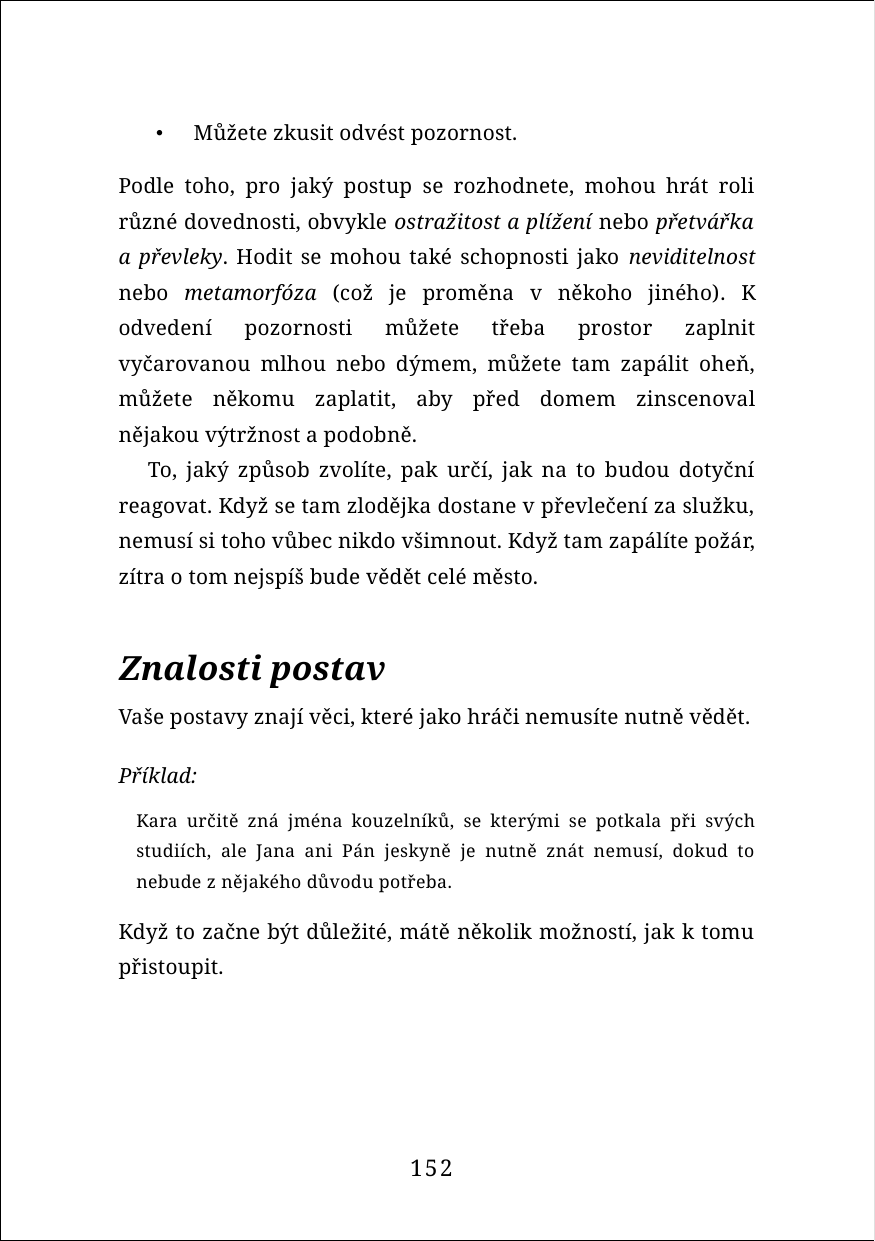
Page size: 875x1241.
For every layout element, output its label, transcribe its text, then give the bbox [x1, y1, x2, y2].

text Když to začne být důležité, mátě několik možností, jak k tomu přistoupit. [118, 917, 756, 981]
subtitle Znalosti postav [118, 645, 756, 690]
text Kara určitě zná jména kouzelníků, se kterými se potkala při svých studiích, ale Jana ani Pán jeskyně je nutně znát nemusí, dokud to nebude z nějakého důvodu potřeba. [136, 809, 756, 893]
text Podle toho, pro jaký postup se rozhodnete, mohou hrát roli různé dovednosti, obvykle ostražitost a plížení nebo přetvářka a převleky. Hodit se mohou také schopnosti jako neviditelnost nebo metamorfóza (což je proměna v někoho jiného). K odvedení pozornosti můžete třeba prostor zaplnit vyčarovanou mlhou nebo dýmem, můžete tam zapálit oheň, můžete někomu zaplatit, aby před domem zinscenoval nějakou výtržnost a podobně. To, jaký způsob zvolíte, pak určí, jak na to budou dotyční reagovat. Když se tam zlodějka dostane v převlečení za služku, nemusí si toho vůbec nikdo všimnout. Když tam zapálíte požár, zítra o tom nejspíš bude vědět celé město. [118, 171, 756, 591]
list Můžete zkusit odvést pozornost. [156, 118, 756, 147]
text Příklad: [118, 761, 756, 790]
text Vaše postavy znají věci, které jako hráči nemusíte nutně vědět. [118, 702, 756, 731]
